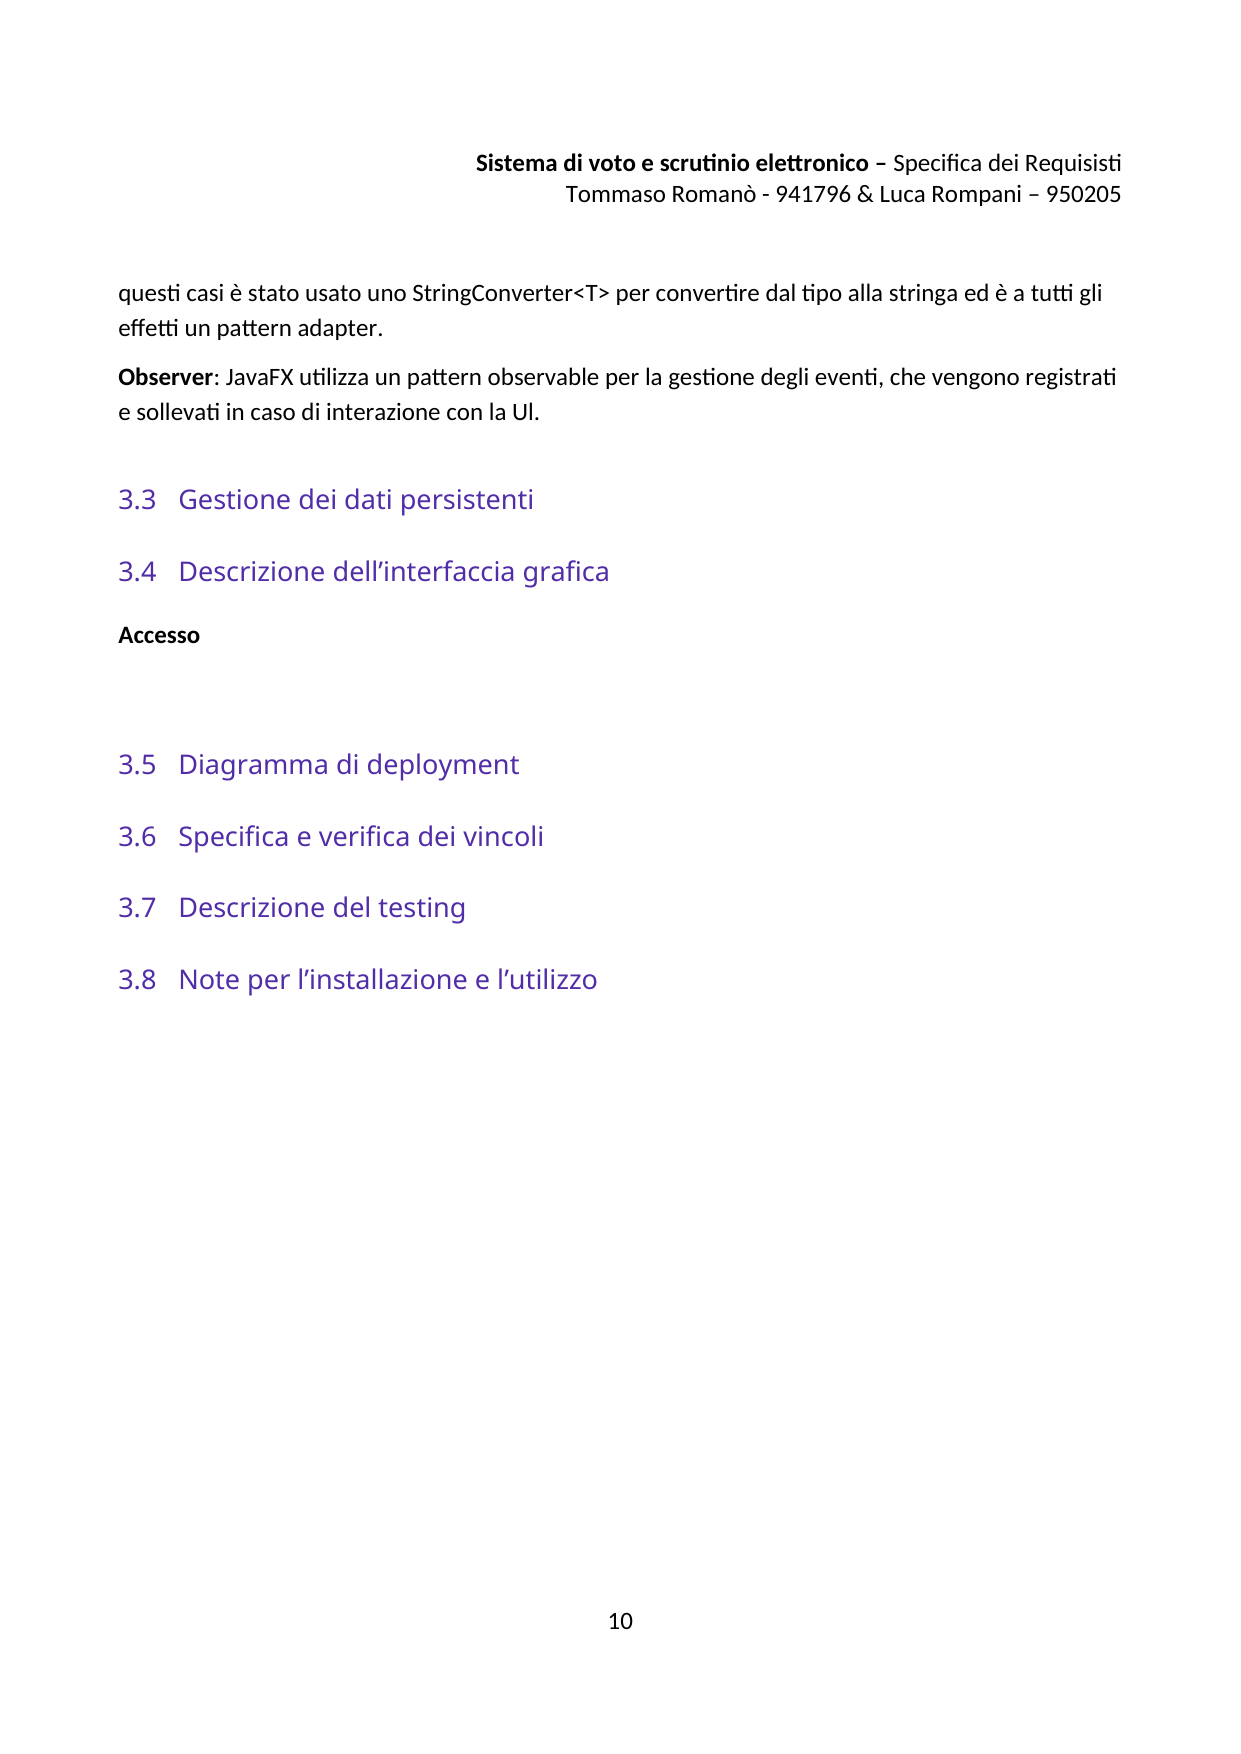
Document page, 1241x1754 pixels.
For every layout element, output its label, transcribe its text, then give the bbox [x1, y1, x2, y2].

subtitle Note per l’installazione e l’utilizzo [118, 960, 1122, 997]
subtitle Diagramma di deployment [118, 746, 1122, 783]
subtitle Specifica e verifica dei vincoli [118, 817, 1122, 854]
subtitle Descrizione dell’interfaccia grafica [118, 552, 1122, 589]
text questi casi è stato usato uno StringConverter<T> per convertire dal tipo alla stringa ed è a tutti gli effetti un pattern adapter. [118, 277, 1122, 342]
subtitle Descrizione del testing [118, 889, 1122, 926]
text Accesso [118, 619, 1122, 650]
subtitle Gestione dei dati persistenti [118, 481, 1122, 517]
text Observer: JavaFX utilizza un pattern observable per la gestione degli eventi, che vengono registrati e sollevati in caso di interazione con la Ul. [118, 361, 1122, 427]
